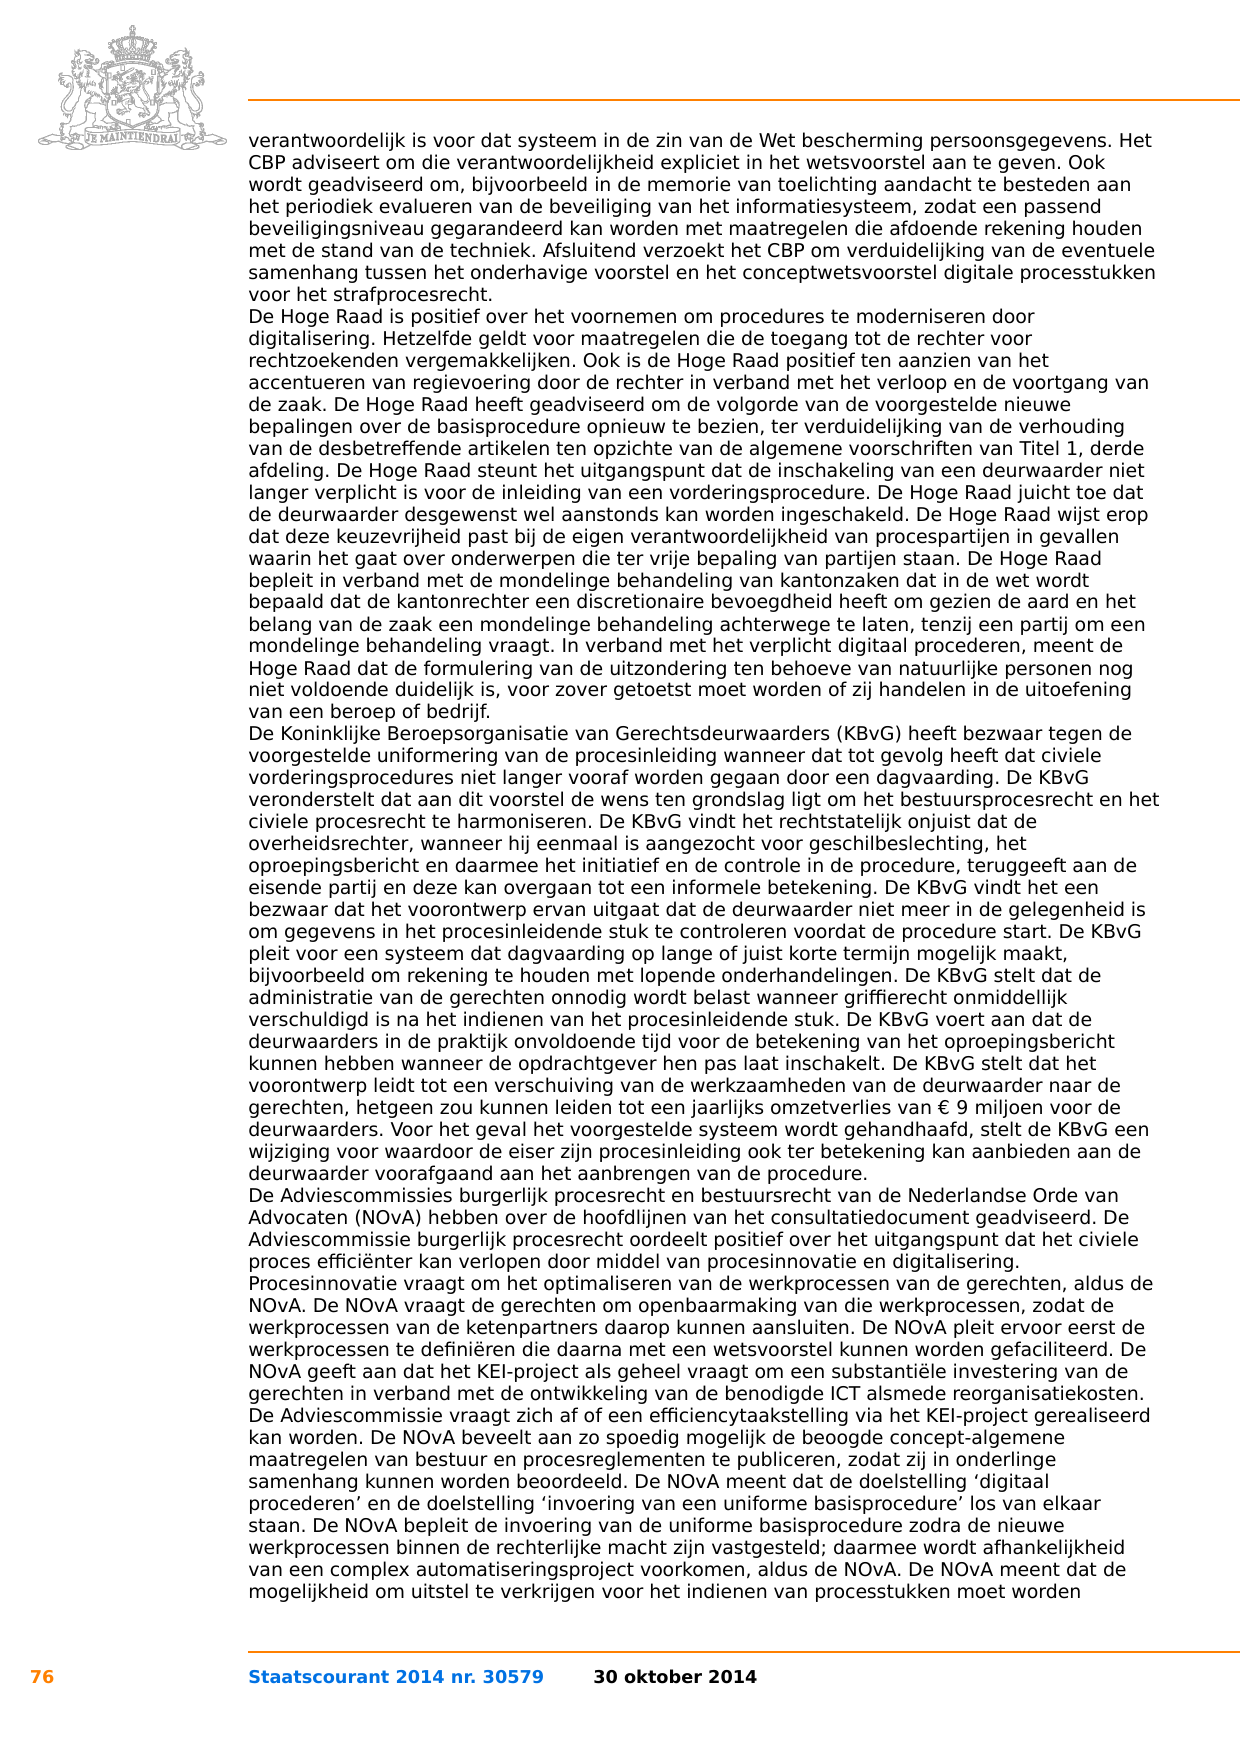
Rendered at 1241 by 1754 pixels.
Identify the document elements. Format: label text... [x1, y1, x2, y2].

text De Hoge Raad is positief over het voornemen om procedures te moderniseren door digitalisering. Hetzelfde geldt voor maatregelen die de toegang tot de rechter voor rechtzoekenden vergemakkelijken. Ook is de Hoge Raad positief ten aanzien van het accentueren van regievoering door de rechter in verband met het verloop en de voortgang van de zaak. De Hoge Raad heeft geadviseerd om de volgorde van de voorgestelde nieuwe bepalingen over de basisprocedure opnieuw te bezien, ter verduidelijking van de verhouding van de desbetreffende artikelen ten opzichte van de algemene voorschriften van Titel 1, derde afdeling. De Hoge Raad steunt het uitgangspunt dat de inschakeling van een deurwaarder niet langer verplicht is voor de inleiding van een vorderingsprocedure. De Hoge Raad juicht toe dat de deurwaarder desgewenst wel aanstonds kan worden ingeschakeld. De Hoge Raad wijst erop dat deze keuzevrijheid past bij de eigen verantwoordelijkheid van procespartijen in gevallen waarin het gaat over onderwerpen die ter vrije bepaling van partijen staan. De Hoge Raad bepleit in verband met de mondelinge behandeling van kantonzaken dat in de wet wordt bepaald dat de kantonrechter een discretionaire bevoegdheid heeft om gezien de aard en het belang van de zaak een mondelinge behandeling achterwege te laten, tenzij een partij om een mondelinge behandeling vraagt. In verband met het verplicht digitaal procederen, meent de Hoge Raad dat de formulering van de uitzondering ten behoeve van natuurlijke personen nog niet voldoende duidelijk is, voor zover getoetst moet worden of zij handelen in de uitoefening van een beroep of bedrijf. [248, 306, 1163, 723]
text verantwoordelijk is voor dat systeem in de zin van de Wet bescherming persoonsgegevens. Het CBP adviseert om die verantwoordelijkheid expliciet in het wetsvoorstel aan te geven. Ook wordt geadviseerd om, bijvoorbeeld in de memorie van toelichting aandacht te besteden aan het periodiek evalueren van de beveiliging van het informatiesysteem, zodat een passend beveiligingsniveau gegarandeerd kan worden met maatregelen die afdoende rekening houden met de stand van de techniek. Afsluitend verzoekt het CBP om verduidelijking van de eventuele samenhang tussen het onderhavige voorstel en het conceptwetsvoorstel digitale processtukken voor het strafprocesrecht. [248, 130, 1163, 306]
picture [38, 25, 227, 150]
text De Adviescommissies burgerlijk procesrecht en bestuursrecht van de Nederlandse Orde van Advocaten (NOvA) hebben over de hoofdlijnen van het consultatiedocument geadviseerd. De Adviescommissie burgerlijk procesrecht oordeelt positief over het uitgangspunt dat het civiele proces efficiënter kan verlopen door middel van procesinnovatie en digitalisering. Procesinnovatie vraagt om het optimaliseren van de werkprocessen van de gerechten, aldus de NOvA. De NOvA vraagt de gerechten om openbaarmaking van die werkprocessen, zodat de werkprocessen van de ketenpartners daarop kunnen aansluiten. De NOvA pleit ervoor eerst de werkprocessen te definiëren die daarna met een wetsvoorstel kunnen worden gefaciliteerd. De NOvA geeft aan dat het KEI-project als geheel vraagt om een substantiële investering van de gerechten in verband met de ontwikkeling van de benodigde ICT alsmede reorganisatiekosten. De Adviescommissie vraagt zich af of een efficiencytaakstelling via het KEI-project gerealiseerd kan worden. De NOvA beveelt aan zo spoedig mogelijk de beoogde concept-algemene maatregelen van bestuur en procesreglementen te publiceren, zodat zij in onderlinge samenhang kunnen worden beoordeeld. De NOvA meent dat de doelstelling ‘digitaal procederen’ en de doelstelling ‘invoering van een uniforme basisprocedure’ los van elkaar staan. De NOvA bepleit de invoering van de uniforme basisprocedure zodra de nieuwe werkprocessen binnen de rechterlijke macht zijn vastgesteld; daarmee wordt afhankelijkheid van een complex automatiseringsproject voorkomen, aldus de NOvA. De NOvA meent dat de mogelijkheid om uitstel te verkrijgen voor het indienen van processtukken moet worden [248, 1185, 1163, 1602]
text De Koninklijke Beroepsorganisatie van Gerechtsdeurwaarders (KBvG) heeft bezwaar tegen de voorgestelde uniformering van de procesinleiding wanneer dat tot gevolg heeft dat civiele vorderingsprocedures niet langer vooraf worden gegaan door een dagvaarding. De KBvG veronderstelt dat aan dit voorstel de wens ten grondslag ligt om het bestuursprocesrecht en het civiele procesrecht te harmoniseren. De KBvG vindt het rechtstatelijk onjuist dat de overheidsrechter, wanneer hij eenmaal is aangezocht voor geschilbeslechting, het oproepingsbericht en daarmee het initiatief en de controle in de procedure, teruggeeft aan de eisende partij en deze kan overgaan tot een informele betekening. De KBvG vindt het een bezwaar dat het voorontwerp ervan uitgaat dat de deurwaarder niet meer in de gelegenheid is om gegevens in het procesinleidende stuk te controleren voordat de procedure start. De KBvG pleit voor een systeem dat dagvaarding op lange of juist korte termijn mogelijk maakt, bijvoorbeeld om rekening te houden met lopende onderhandelingen. De KBvG stelt dat de administratie van de gerechten onnodig wordt belast wanneer griffierecht onmiddellijk verschuldigd is na het indienen van het procesinleidende stuk. De KBvG voert aan dat de deurwaarders in de praktijk onvoldoende tijd voor de betekening van het oproepingsbericht kunnen hebben wanneer de opdrachtgever hen pas laat inschakelt. De KBvG stelt dat het voorontwerp leidt tot een verschuiving van de werkzaamheden van de deurwaarder naar de gerechten, hetgeen zou kunnen leiden tot een jaarlijks omzetverlies van € 9 miljoen voor de deurwaarders. Voor het geval het voorgestelde systeem wordt gehandhaafd, stelt de KBvG een wijziging voor waardoor de eiser zijn procesinleiding ook ter betekening kan aanbieden aan de deurwaarder voorafgaand aan het aanbrengen van de procedure. [248, 723, 1163, 1185]
